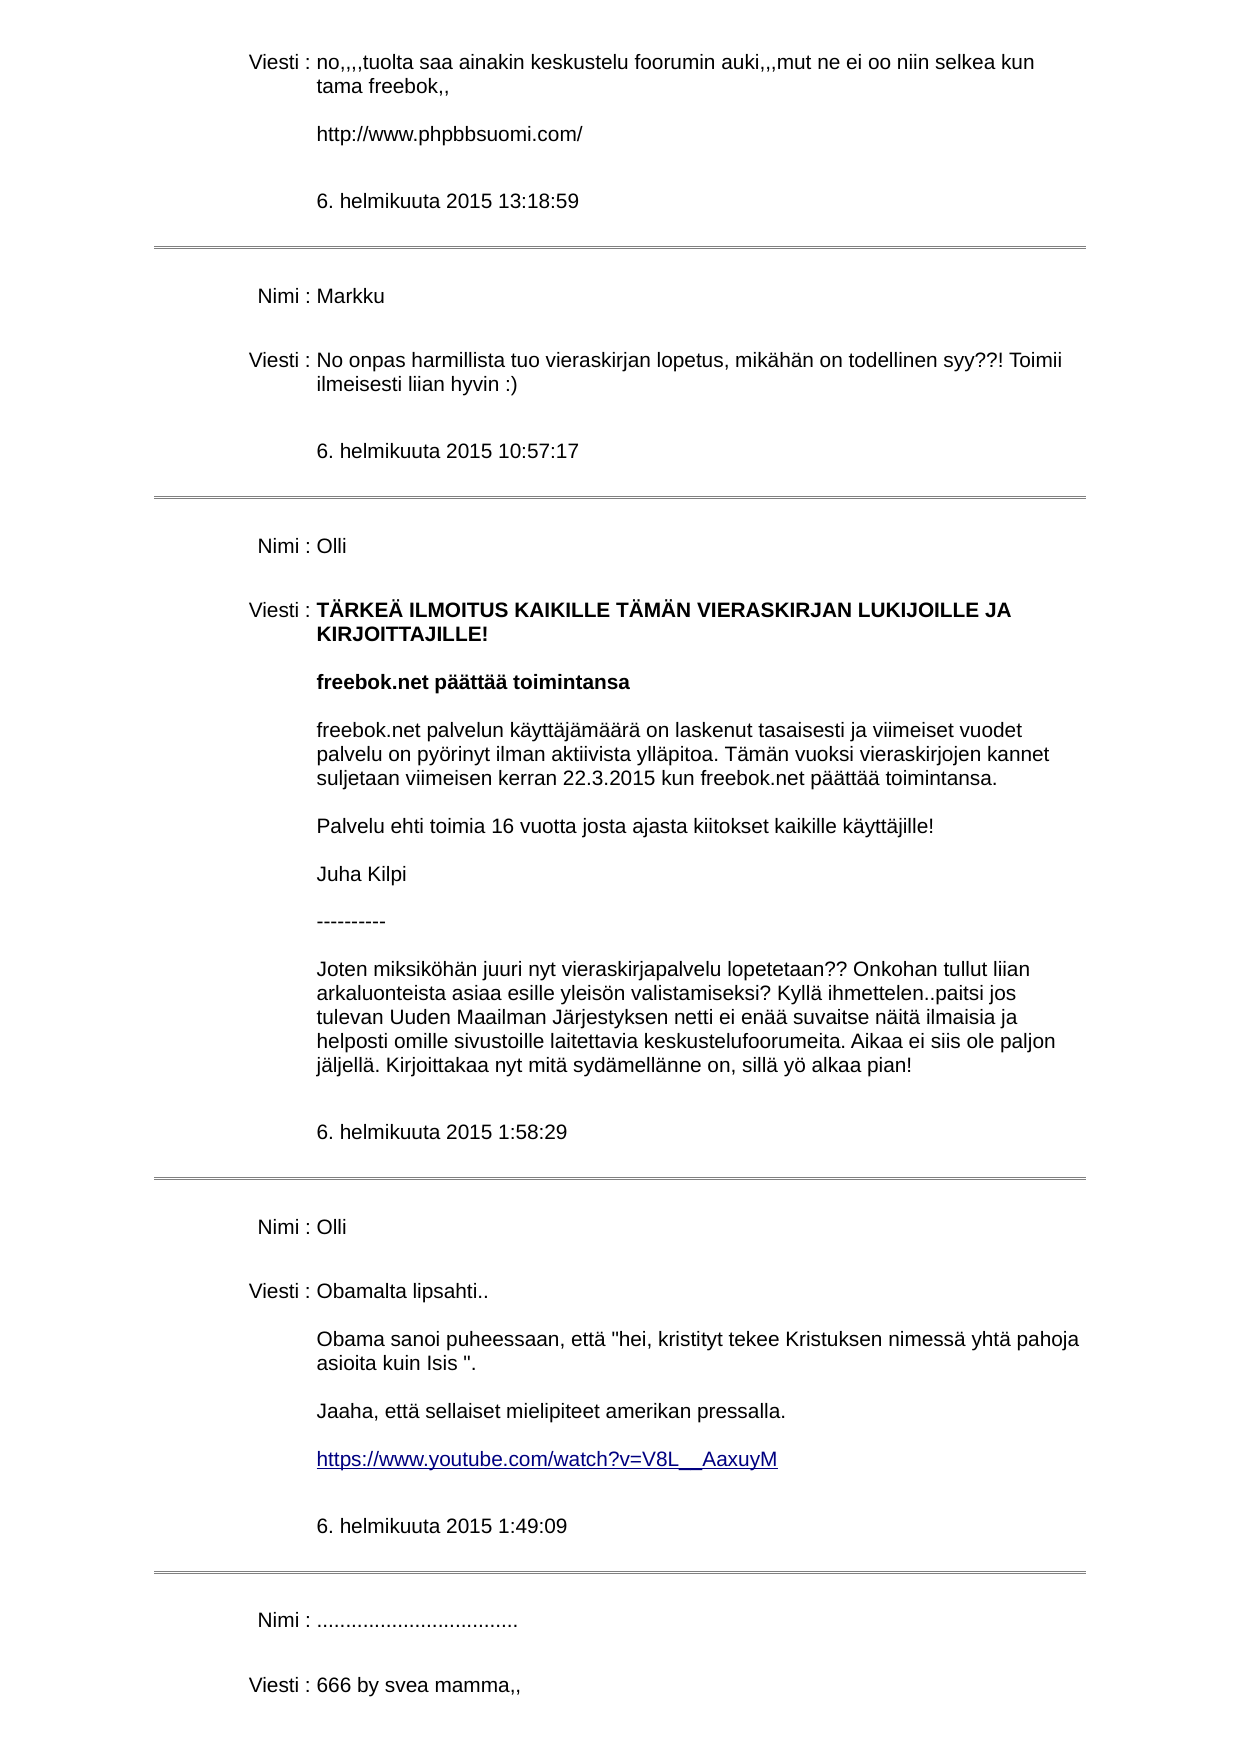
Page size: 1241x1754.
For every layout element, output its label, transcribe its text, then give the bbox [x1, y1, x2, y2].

table_cell [151, 1160, 1089, 1212]
table_cell [314, 1242, 1089, 1276]
table_cell no,,,,tuolta saa ainakin keskustelu foorumin auki,,,mut ne ei oo niin selkea kun tama freebok,, http://www.phpbbsuomi.com/ [314, 47, 1089, 149]
table_cell [151, 1554, 1089, 1605]
table_header Nimi : [151, 1212, 313, 1242]
table_cell [151, 311, 313, 345]
table_cell [314, 399, 1089, 433]
table_cell [151, 399, 313, 433]
table_cell [314, 560, 1089, 595]
table_cell [151, 1474, 313, 1508]
table_cell Obamalta lipsahti.. Obama sanoi puheessaan, että "hei, kristityt tekee Kristuksen nimessä yhtä pahoja asioita kuin Isis ". Jaaha, että sellaiset mielipiteet amerikan pressalla. https://www.youtube.com/watch?v=V8L__AaxuyM [314, 1276, 1089, 1474]
table_cell [151, 149, 313, 183]
table_cell [151, 468, 1089, 479]
table_cell [151, 218, 1089, 229]
table_header Olli [314, 1212, 1089, 1242]
table_cell [151, 1149, 1089, 1160]
table_cell 6. helmikuuta 2015 13:18:59 [314, 184, 1089, 218]
table_cell No onpas harmillista tuo vieraskirjan lopetus, mikähän on todellinen syy??! Toimii ilmeisesti liian hyvin :) [314, 345, 1089, 399]
table_cell [314, 311, 1089, 345]
table_cell [151, 1115, 313, 1149]
table_cell Viesti : [151, 595, 313, 1080]
table_cell [151, 434, 313, 468]
table_cell [314, 149, 1089, 183]
table_cell [314, 1080, 1089, 1114]
table_cell Viesti : [151, 1276, 313, 1474]
table_header Olli [314, 531, 1089, 560]
table_cell Viesti : [151, 1670, 313, 1699]
table_header Markku [314, 281, 1089, 311]
table_cell [151, 1080, 313, 1114]
table_header Nimi : [151, 281, 313, 311]
table_cell [314, 1635, 1089, 1670]
table_cell [151, 1242, 313, 1276]
table_cell TÄRKEÄ ILMOITUS KAIKILLE TÄMÄN VIERASKIRJAN LUKIJOILLE JA KIRJOITTAJILLE! freebok.net päättää toimintansa freebok.net palvelun käyttäjämäärä on laskenut tasaisesti ja viimeiset vuodet palvelu on pyörinyt ilman aktiivista ylläpitoa. Tämän vuoksi vieraskirjojen kannet suljetaan viimeisen kerran 22.3.2015 kun freebok.net päättää toimintansa. Palvelu ehti toimia 16 vuotta josta ajasta kiitokset kaikille käyttäjille! Juha Kilpi ---------- Joten miksiköhän juuri nyt vieraskirjapalvelu lopetetaan?? Onkohan tullut liian arkaluonteista asiaa esille yleisön valistamiseksi? Kyllä ihmettelen..paitsi jos tulevan Uuden Maailman Järjestyksen netti ei enää suvaitse näitä ilmaisia ja helposti omille sivustoille laitettavia keskustelufoorumeita. Aikaa ei siis ole paljon jäljellä. Kirjoittakaa nyt mitä sydämellänne on, sillä yö alkaa pian! [314, 595, 1089, 1080]
table_cell [151, 184, 313, 218]
table_cell Viesti : [151, 345, 313, 399]
table_cell 666 by svea mamma,, [314, 1670, 1089, 1699]
table_cell Viesti : [151, 47, 313, 149]
table_cell [151, 1635, 313, 1670]
table_cell [314, 1474, 1089, 1508]
table_header Nimi : [151, 1605, 313, 1635]
table_cell 6. helmikuuta 2015 1:58:29 [314, 1115, 1089, 1149]
table_header ................................... [314, 1605, 1089, 1635]
table_cell [151, 1543, 1089, 1553]
table_cell [151, 560, 313, 595]
table_cell [151, 1508, 313, 1543]
table_cell [151, 479, 1089, 531]
table_cell 6. helmikuuta 2015 10:57:17 [314, 434, 1089, 468]
table_header Nimi : [151, 531, 313, 560]
table_cell 6. helmikuuta 2015 1:49:09 [314, 1508, 1089, 1543]
table_cell [151, 229, 1089, 281]
